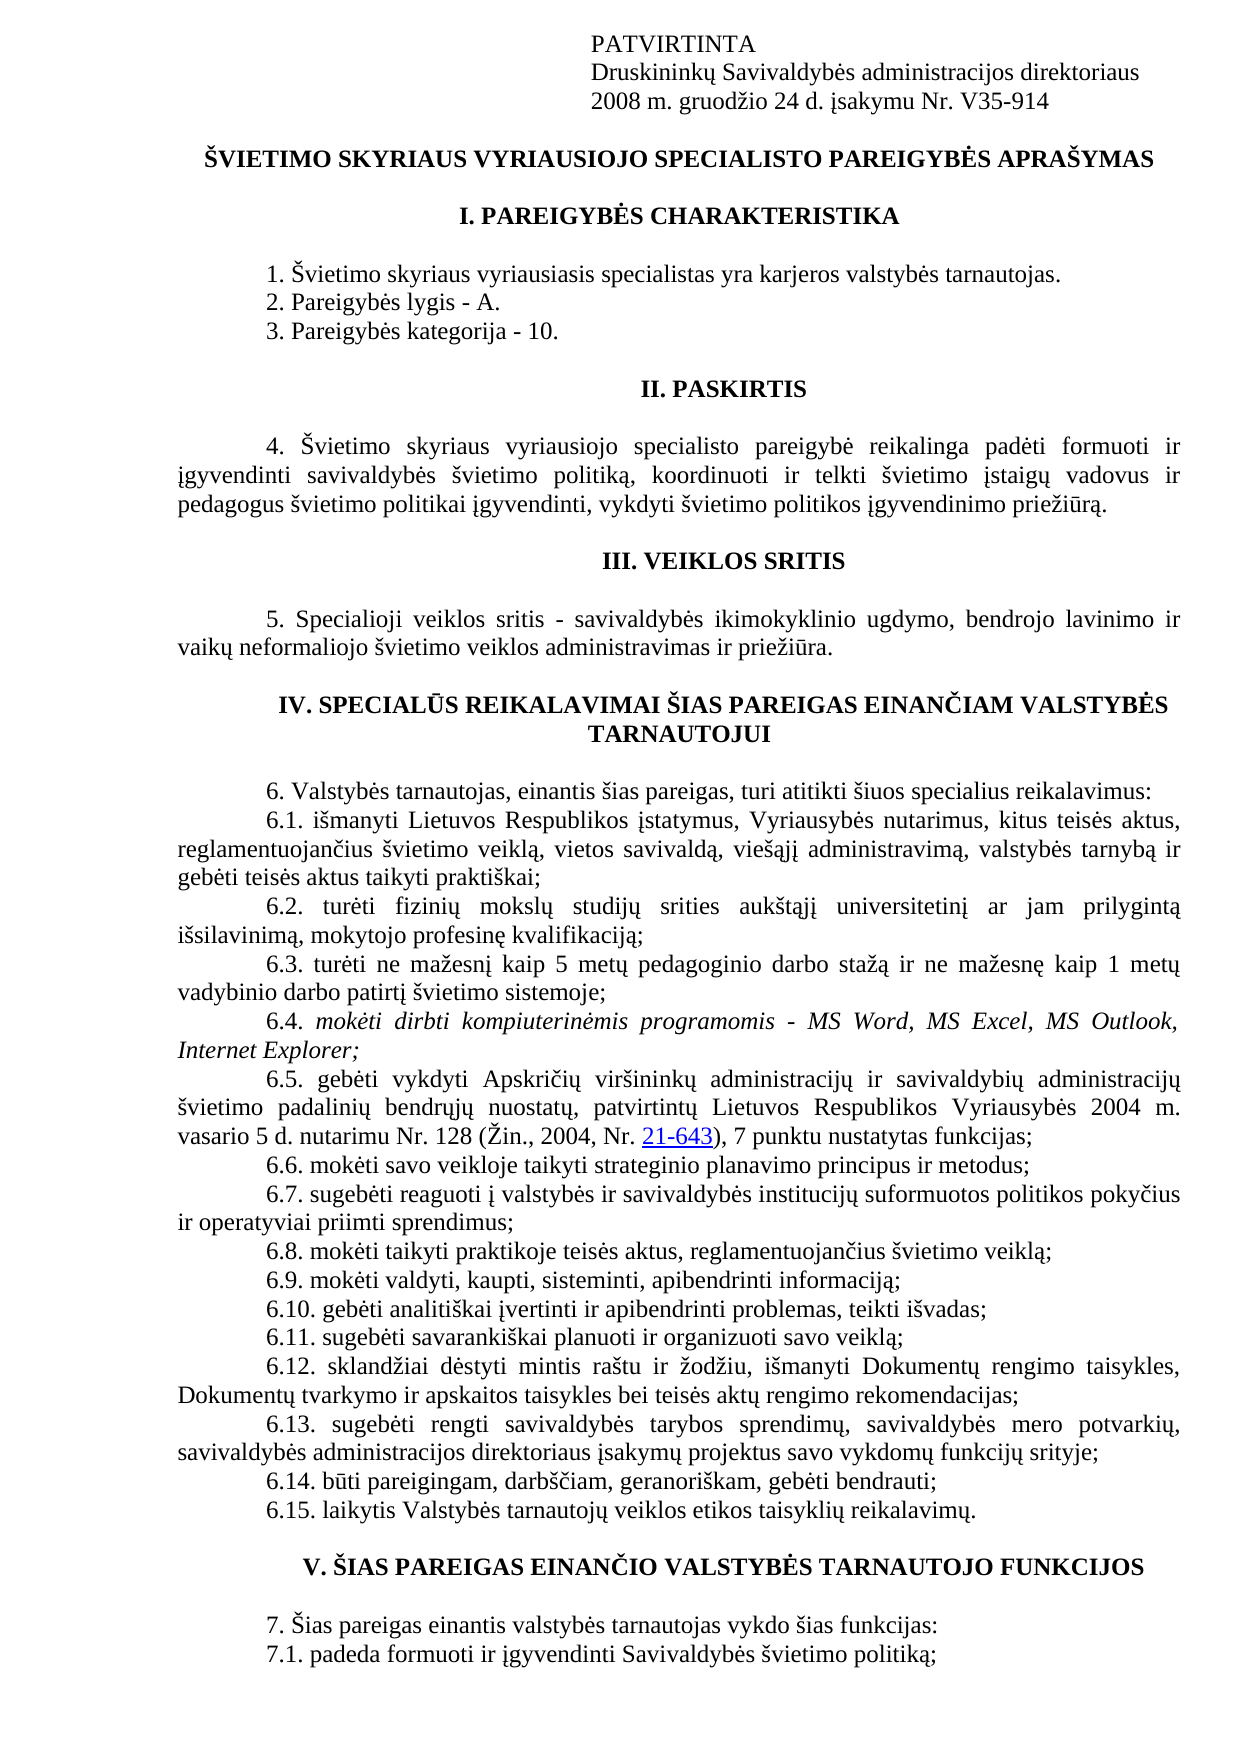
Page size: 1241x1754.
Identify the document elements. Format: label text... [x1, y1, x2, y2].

text 6.15. laikytis Valstybės tarnautojų veiklos etikos taisyklių reikalavimų. [177, 1495, 1181, 1524]
text 6.7. sugebėti reaguoti į valstybės ir savivaldybės institucijų suformuotos politikos pokyčius ir operatyviai priimti sprendimus; [177, 1179, 1181, 1236]
text III. VEIKLOS SRITIS [177, 546, 1181, 575]
text 6.5. gebėti vykdyti Apskričių viršininkų administracijų ir savivaldybių administracijų švietimo padalinių bendrųjų nuostatų, patvirtintų Lietuvos Respublikos Vyriausybės 2004 m. vasario 5 d. nutarimu Nr. 128 (Žin., 2004, Nr. 21-643), 7 punktu nustatytas funkcijas; [177, 1064, 1181, 1150]
text I. PAREIGYBĖS CHARAKTERISTIKA [177, 201, 1181, 230]
text II. PASKIRTIS [177, 374, 1181, 402]
text 7.1. padeda formuoti ir įgyvendinti Savivaldybės švietimo politiką; [177, 1639, 1181, 1667]
text 1. Švietimo skyriaus vyriausiasis specialistas yra karjeros valstybės tarnautojas. [177, 259, 1181, 287]
text PATVIRTINTA [177, 29, 1181, 57]
text 6.9. mokėti valdyti, kaupti, sisteminti, apibendrinti informaciją; [177, 1265, 1181, 1294]
text 6. Valstybės tarnautojas, einantis šias pareigas, turi atitikti šiuos specialius reikalavimus: [177, 776, 1181, 805]
text 2008 m. gruodžio 24 d. įsakymu Nr. V35-914 [177, 86, 1181, 115]
text 5. Specialioji veiklos sritis - savivaldybės ikimokyklinio ugdymo, bendrojo lavinimo ir vaikų neformaliojo švietimo veiklos administravimas ir priežiūra. [177, 604, 1181, 661]
text 6.3. turėti ne mažesnį kaip 5 metų pedagoginio darbo stažą ir ne mažesnę kaip 1 metų vadybinio darbo patirtį švietimo sistemoje; [177, 949, 1181, 1006]
text 6.11. sugebėti savarankiškai planuoti ir organizuoti savo veiklą; [177, 1322, 1181, 1351]
text 7. Šias pareigas einantis valstybės tarnautojas vykdo šias funkcijas: [177, 1610, 1181, 1639]
text 6.2. turėti fizinių mokslų studijų srities aukštąjį universitetinį ar jam prilygintą išsilavinimą, mokytojo profesinę kvalifikaciją; [177, 891, 1181, 949]
text V. ŠIAS PAREIGAS EINANČIO VALSTYBĖS TARNAUTOJO FUNKCIJOS [177, 1552, 1181, 1581]
text 3. Pareigybės kategorija - 10. [177, 316, 1181, 345]
text 6.14. būti pareigingam, darbščiam, geranoriškam, gebėti bendrauti; [177, 1466, 1181, 1495]
text Druskininkų Savivaldybės administracijos direktoriaus [177, 57, 1181, 86]
text IV. SPECIALŪS REIKALAVIMAI ŠIAS PAREIGAS EINANČIAM VALSTYBĖS TARNAUTOJUI [177, 690, 1181, 747]
text 6.13. sugebėti rengti savivaldybės tarybos sprendimų, savivaldybės mero potvarkių, savivaldybės administracijos direktoriaus įsakymų projektus savo vykdomų funkcijų srityje; [177, 1409, 1181, 1466]
text 4. Švietimo skyriaus vyriausiojo specialisto pareigybė reikalinga padėti formuoti ir įgyvendinti savivaldybės švietimo politiką, koordinuoti ir telkti švietimo įstaigų vadovus ir pedagogus švietimo politikai įgyvendinti, vykdyti švietimo politikos įgyvendinimo priežiūrą. [177, 431, 1181, 517]
text 6.6. mokėti savo veikloje taikyti strateginio planavimo principus ir metodus; [177, 1150, 1181, 1179]
text 6.1. išmanyti Lietuvos Respublikos įstatymus, Vyriausybės nutarimus, kitus teisės aktus, reglamentuojančius švietimo veiklą, vietos savivaldą, viešąjį administravimą, valstybės tarnybą ir gebėti teisės aktus taikyti praktiškai; [177, 805, 1181, 891]
text 6.10. gebėti analitiškai įvertinti ir apibendrinti problemas, teikti išvadas; [177, 1294, 1181, 1322]
text 6.8. mokėti taikyti praktikoje teisės aktus, reglamentuojančius švietimo veiklą; [177, 1236, 1181, 1265]
text 6.4. mokėti dirbti kompiuterinėmis programomis - MS Word, MS Excel, MS Outlook, Internet Explorer; [177, 1006, 1181, 1064]
text 2. Pareigybės lygis - A. [177, 287, 1181, 316]
text ŠVIETIMO SKYRIAUS VYRIAUSIOJO SPECIALISTO PAREIGYBĖS APRAŠYMAS [177, 144, 1181, 172]
text 6.12. sklandžiai dėstyti mintis raštu ir žodžiu, išmanyti Dokumentų rengimo taisykles, Dokumentų tvarkymo ir apskaitos taisykles bei teisės aktų rengimo rekomendacijas; [177, 1351, 1181, 1409]
